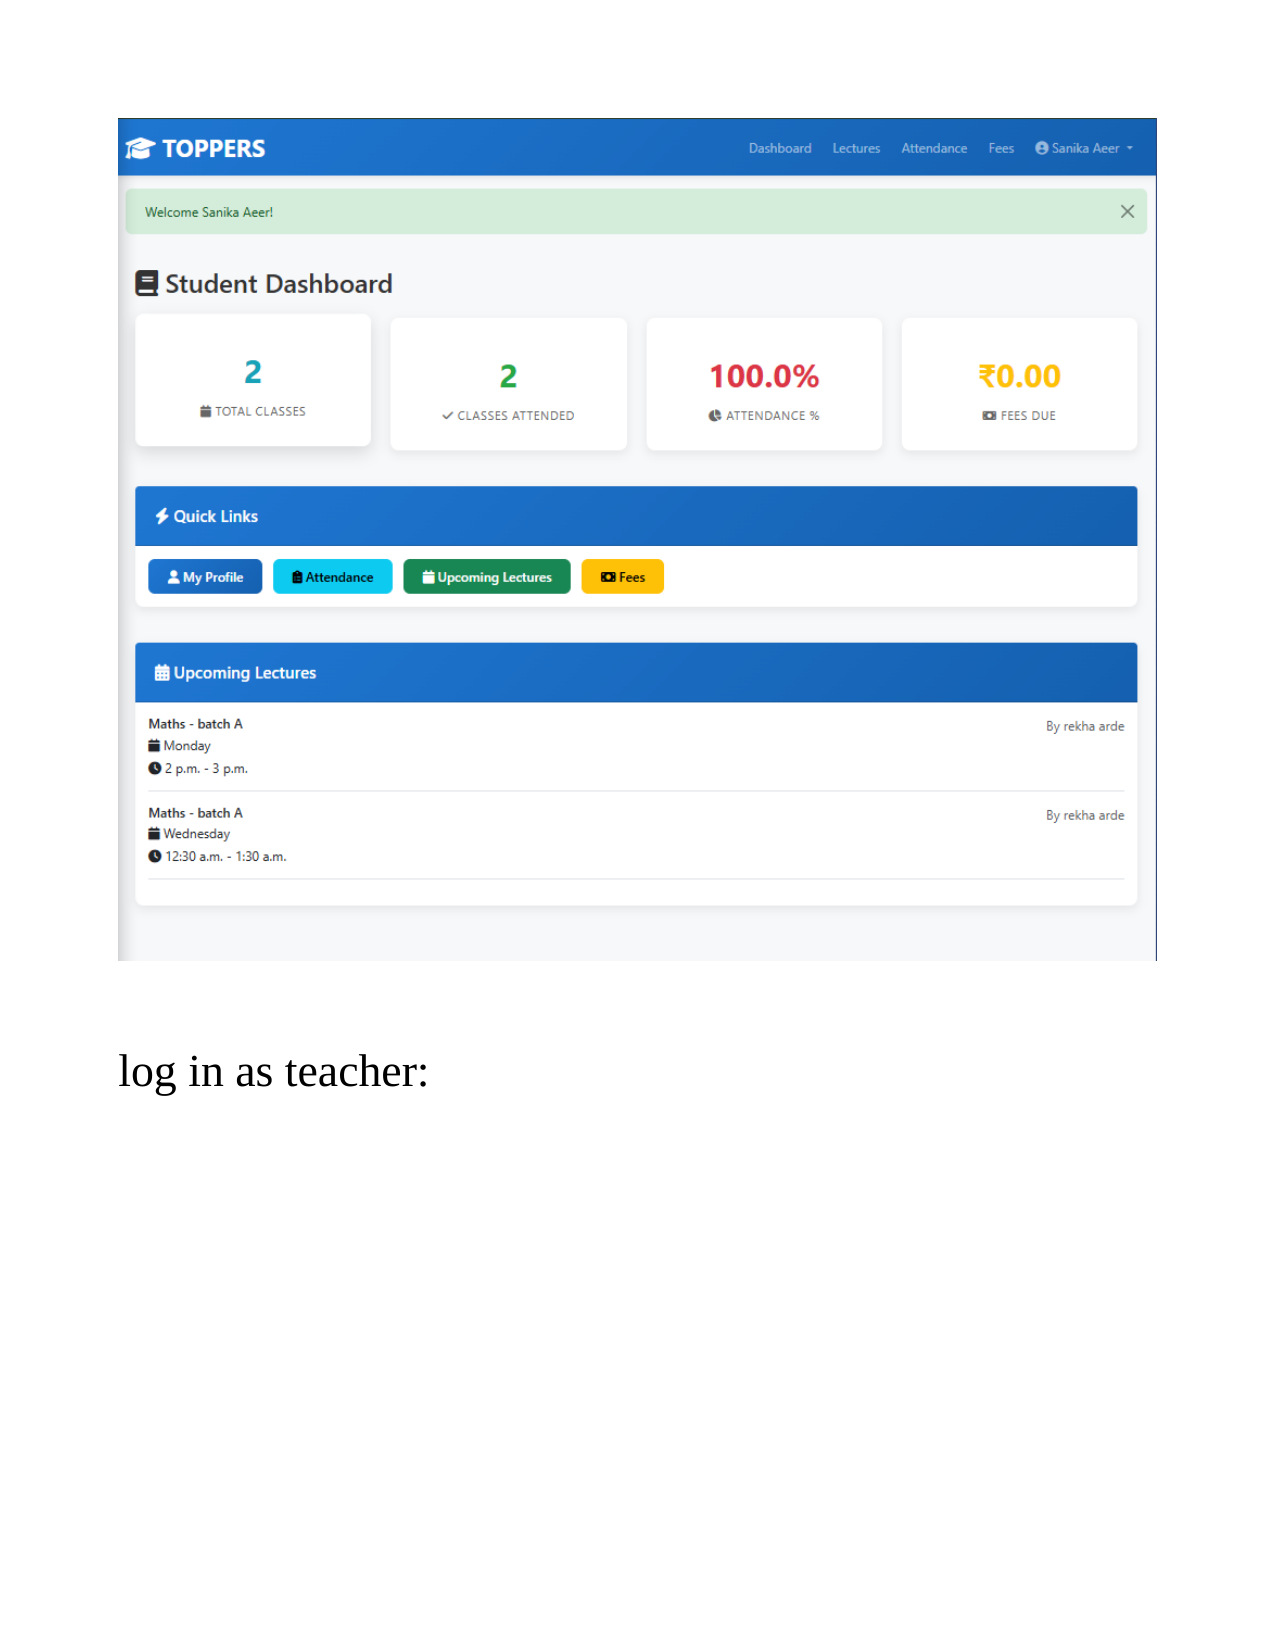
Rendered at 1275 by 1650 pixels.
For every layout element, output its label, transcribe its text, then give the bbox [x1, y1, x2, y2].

text log in as teacher: [118, 1043, 1157, 1096]
picture [118, 118, 1157, 961]
